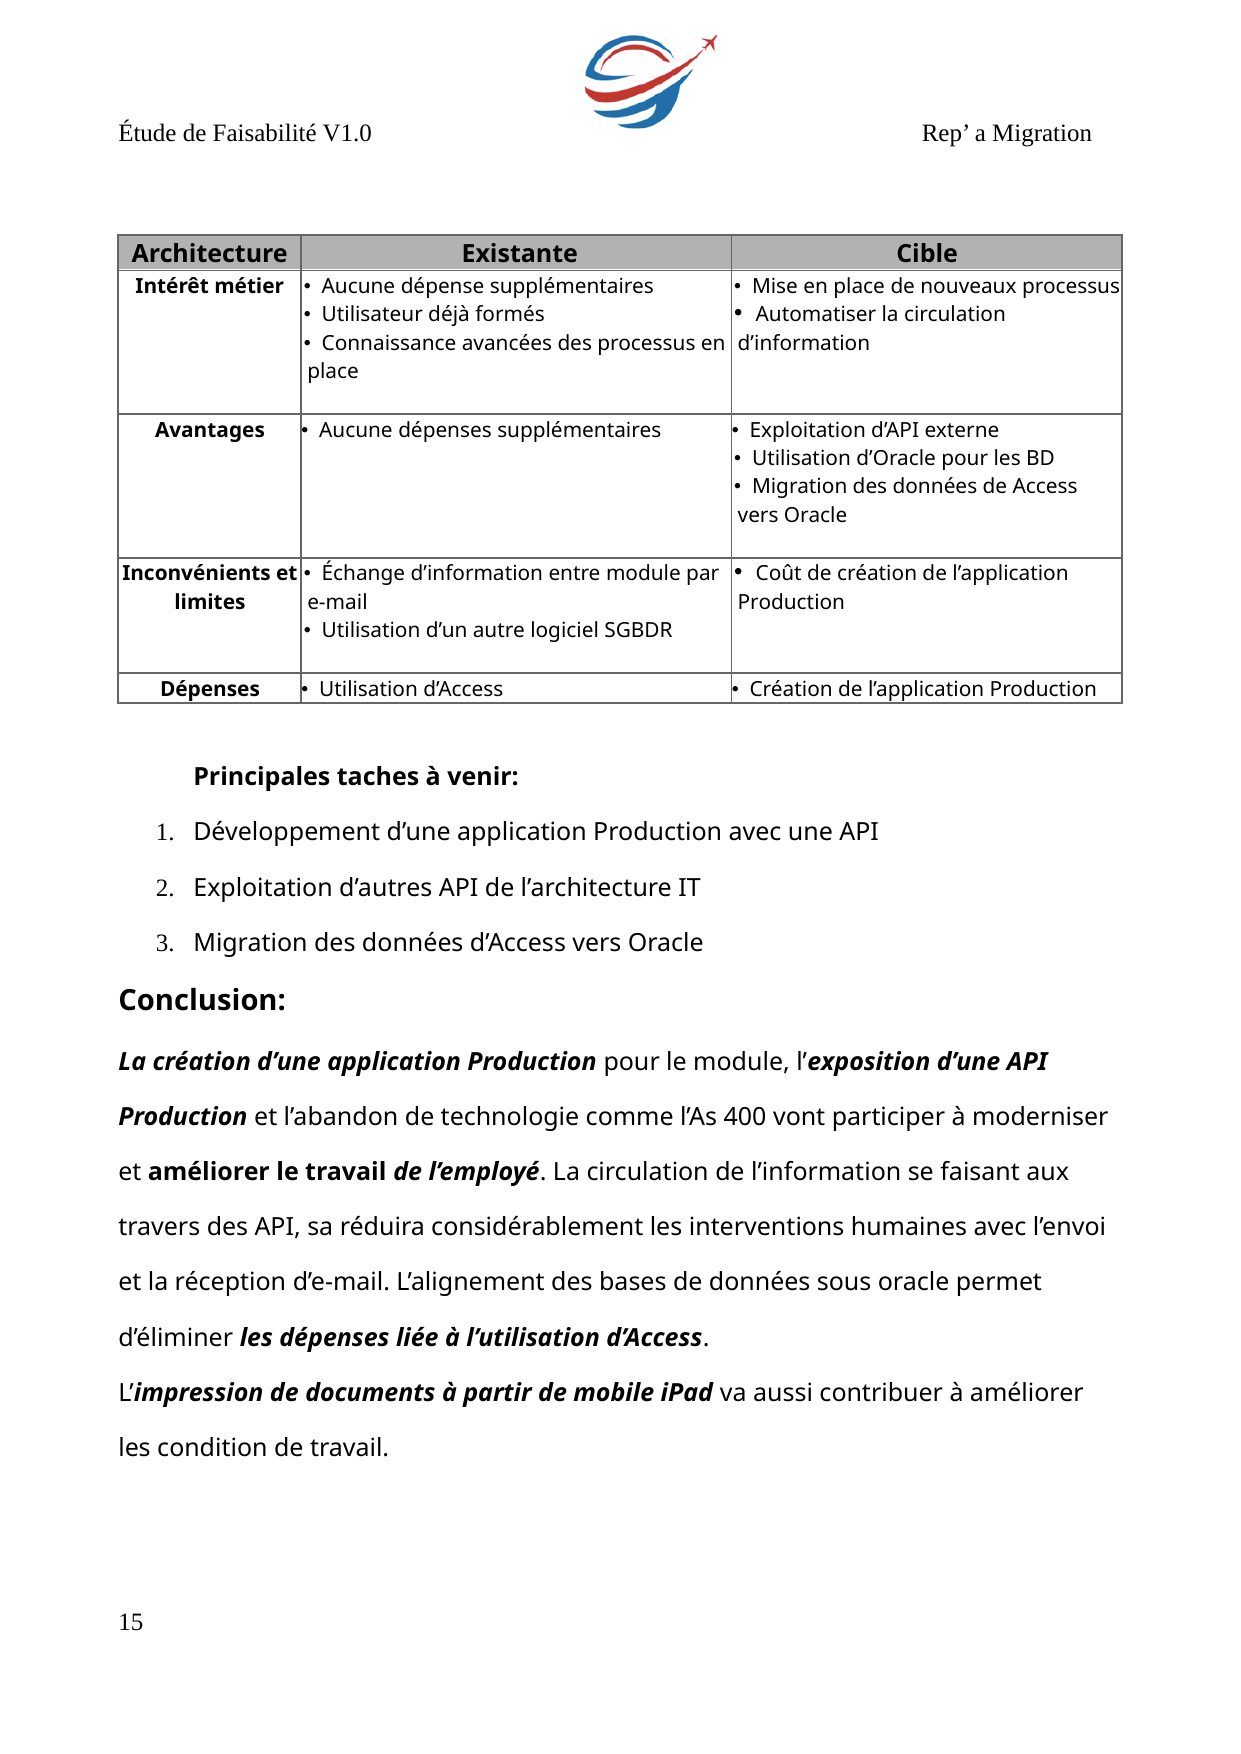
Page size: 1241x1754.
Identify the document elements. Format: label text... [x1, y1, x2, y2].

table_cell Avantages [119, 415, 300, 557]
table_cell Dépenses [119, 674, 300, 702]
table_header Cible [732, 236, 1121, 269]
table_cell Inconvénients et limites [119, 559, 300, 672]
list Développement d’une application Production avec une API [156, 814, 1122, 848]
list Principales taches à venir: [156, 759, 1122, 793]
table_cell Échange d’information entre module par e-mail Utilisation d’un autre logiciel SGBDR [302, 559, 731, 672]
table_cell Coût de création de l’application Production [732, 559, 1121, 672]
table_cell Aucune dépense supplémentaires Utilisateur déjà formés Connaissance avancées des processus en place [302, 271, 731, 413]
picture [577, 14, 723, 155]
text La création d’une application Production pour le module, l’exposition d’une API Production et l’abandon de technologie comme l’As 400 vont participer à moderniser et améliorer le travail de l’employé. La circulation de l’information se faisant aux travers des API, sa réduira considérablement les interventions humaines avec l’envoi et la réception d’e-mail. L’alignement des bases de données sous oracle permet d’éliminer les dépenses liée à l’utilisation d’Access. [118, 1044, 1122, 1353]
table_cell Mise en place de nouveaux processus Automatiser la circulation d’information [732, 271, 1121, 413]
table_cell Aucune dépenses supplémentaires [302, 415, 731, 557]
table_cell Intérêt métier [119, 271, 300, 413]
text L’impression de documents à partir de mobile iPad va aussi contribuer à améliorer les condition de travail. [118, 1374, 1122, 1463]
list Exploitation d’autres API de l’architecture IT [156, 869, 1122, 903]
table_cell Exploitation d’API externe Utilisation d’Oracle pour les BD Migration des données de Access vers Oracle [732, 415, 1121, 557]
table_header Architecture [119, 236, 300, 269]
list Migration des données d’Access vers Oracle [156, 924, 1122, 958]
table_cell Utilisation d’Access [302, 674, 731, 702]
text Conclusion: [118, 979, 1122, 1019]
table_cell Création de l’application Production [732, 674, 1121, 702]
table_header Existante [302, 236, 731, 269]
